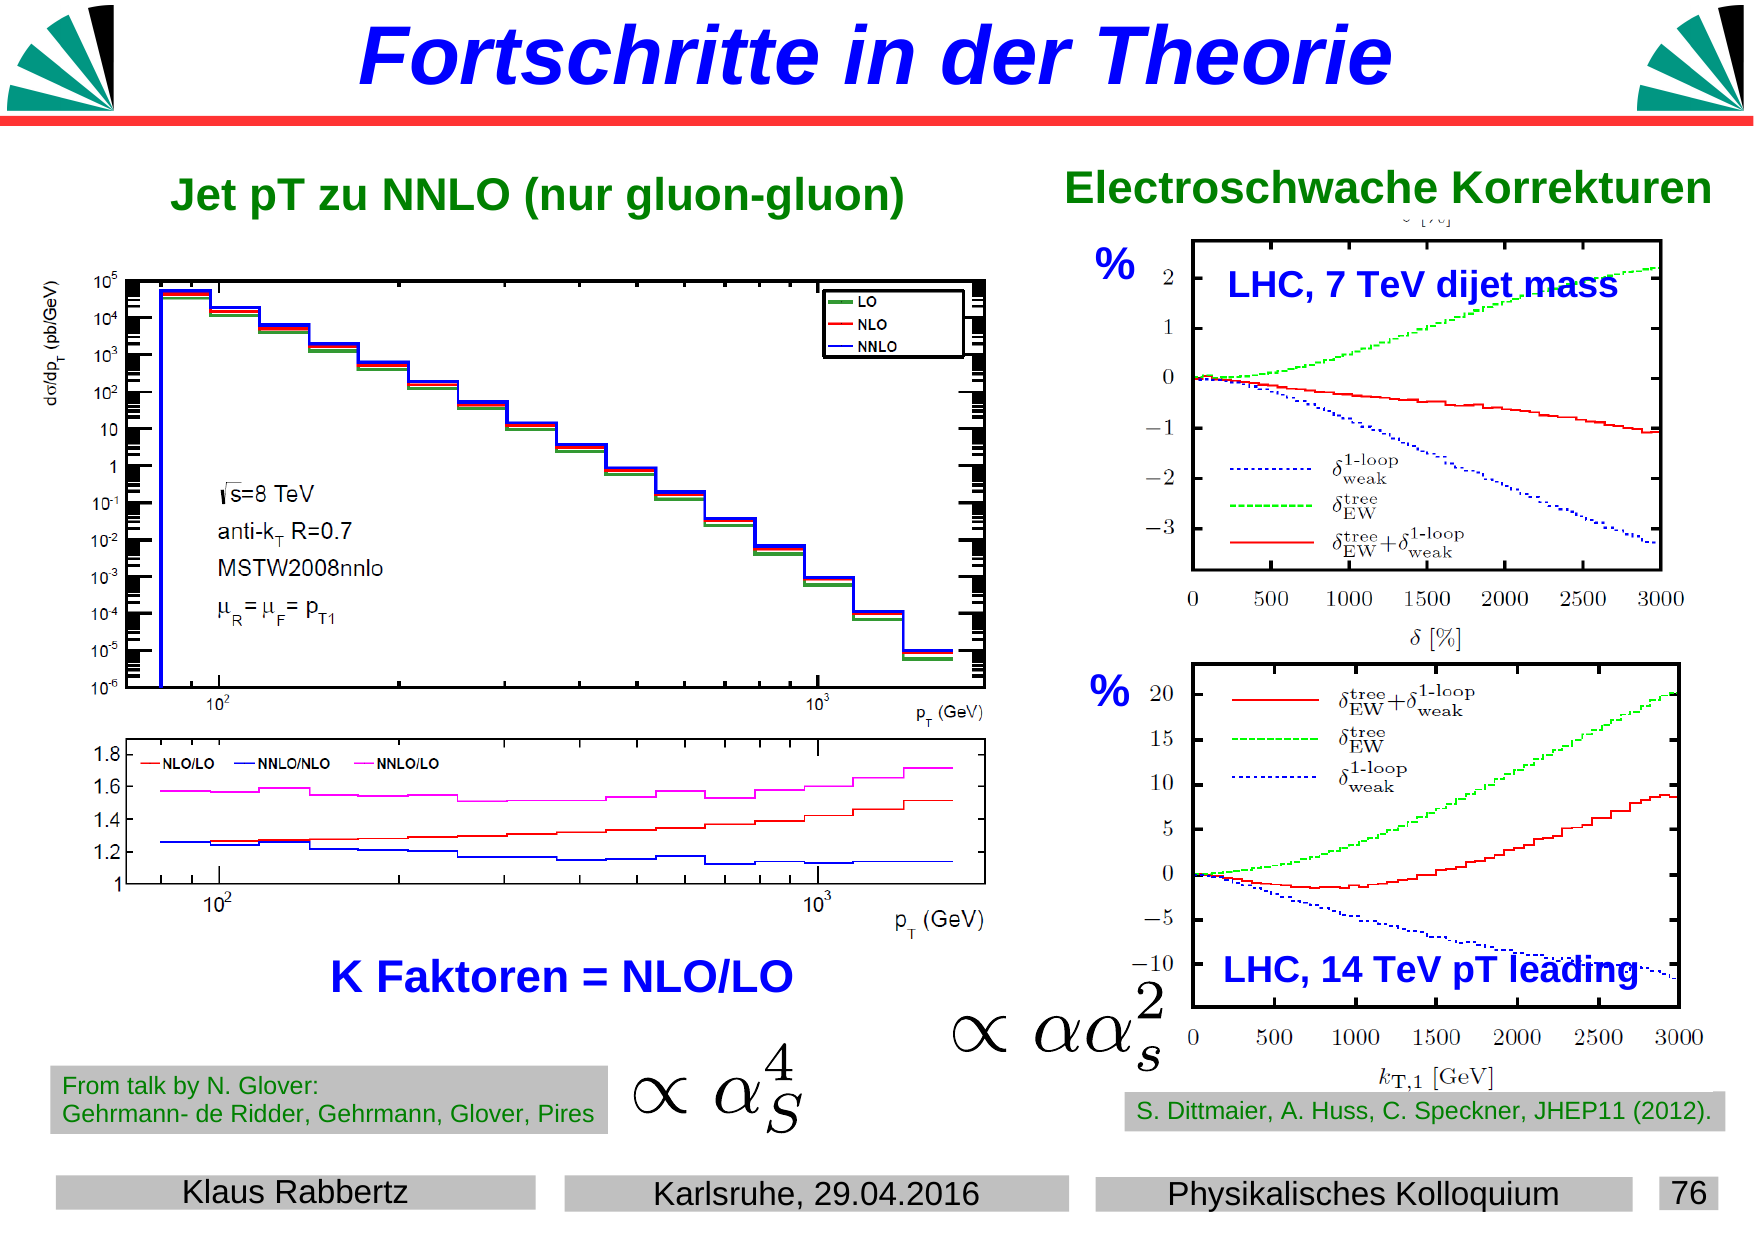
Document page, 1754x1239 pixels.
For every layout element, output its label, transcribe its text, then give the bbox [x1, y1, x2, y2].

text_box From talk by N. Glover: Gehrmann- de Ridder, Gehrmann, Glover, Pires [50, 1065, 606, 1134]
text_box LHC, 7 TeV dijet mass [1215, 257, 1629, 312]
text_box [629, 1042, 805, 1134]
text_box S. Dittmaier, A. Huss, C. Speckner, JHEP11 (2012). [1124, 1091, 1720, 1132]
picture [1123, 220, 1713, 1092]
text_box Electroschwache Korrekturen [1052, 156, 1726, 220]
text_box LHC, 14 TeV pT leading [1211, 942, 1650, 997]
text_box K Faktoren = NLO/LO [318, 945, 807, 1009]
title Fortschritte in der Theorie [153, 0, 1600, 113]
picture [33, 262, 997, 945]
text_box Jet pT zu NNLO (nur gluon-gluon) [158, 163, 918, 227]
text_box % [1083, 232, 1147, 296]
picture [7, 5, 114, 112]
text_box [948, 981, 1166, 1072]
picture [1637, 5, 1744, 112]
text_box % [1077, 659, 1141, 723]
